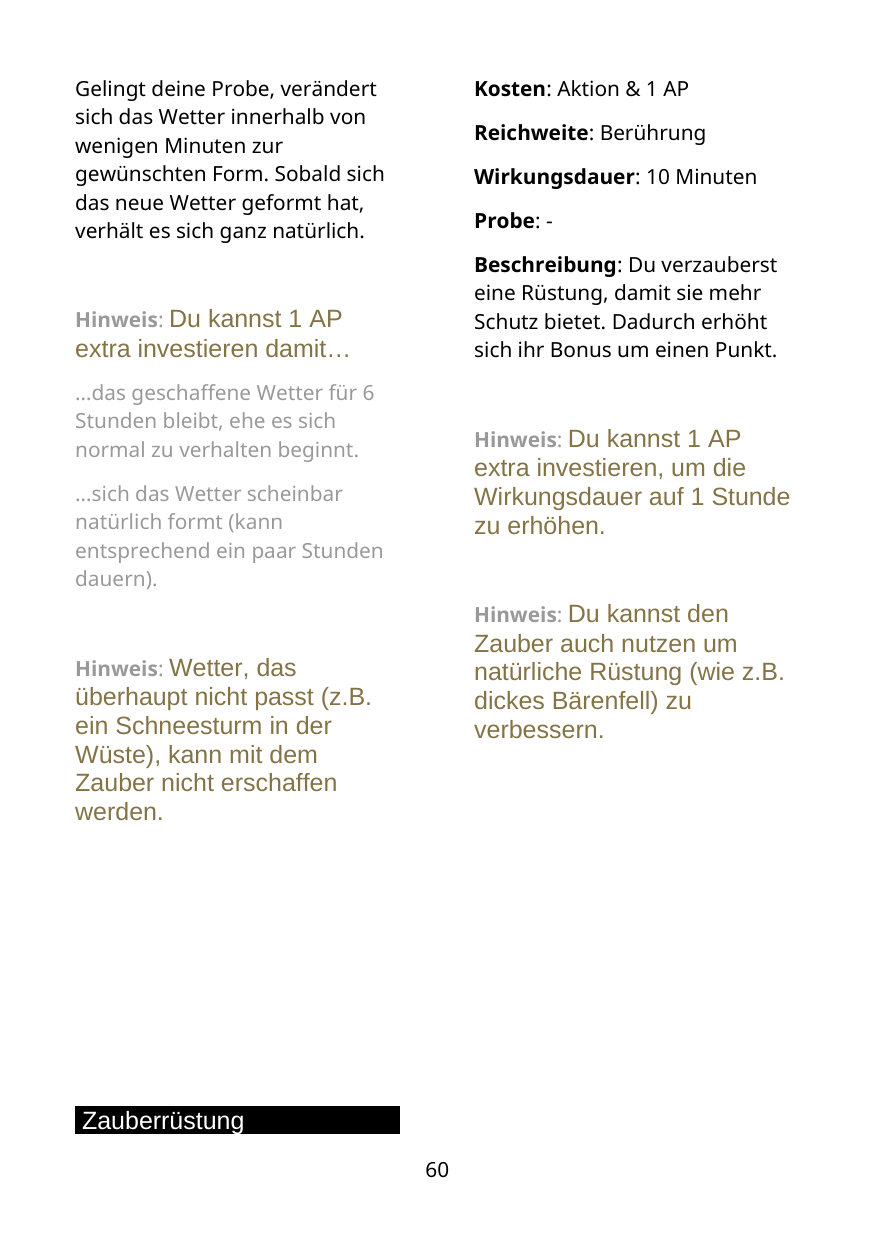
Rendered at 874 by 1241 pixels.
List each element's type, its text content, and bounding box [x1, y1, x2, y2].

text Hinweis: Wetter, das überhaupt nicht passt (z.B. ein Schneesturm in der Wüste), kann mit dem Zauber nicht erschaffen werden. [75, 652, 400, 826]
text Probe: - [474, 206, 799, 234]
text Hinweis: Du kannst den Zauber auch nutzen um natürliche Rüstung (wie z.B. dickes Bärenfell) zu verbessern. [474, 599, 799, 744]
subtitle Zauberrüstung [75, 1106, 400, 1134]
text Hinweis: Du kannst 1 AP extra investieren, um die Wirkungsdauer auf 1 Stunde zu erhöhen. [474, 423, 799, 539]
text …sich das Wetter scheinbar natürlich formt (kann entsprechend ein paar Stunden dauern). [75, 479, 400, 593]
text Beschreibung: Du verzauberst eine Rüstung, damit sie mehr Schutz bietet. Dadurch erhöht sich ihr Bonus um einen Punkt. [474, 250, 799, 364]
text Gelingt deine Probe, verändert sich das Wetter innerhalb von wenigen Minuten zur gewünschten Form. Sobald sich das neue Wetter geformt hat, verhält es sich ganz natürlich. [75, 74, 400, 244]
text …das geschaffene Wetter für 6 Stunden bleibt, ehe es sich normal zu verhalten beginnt. [75, 378, 400, 463]
text Wirkungsdauer: 10 Minuten [474, 162, 799, 190]
text Kosten: Aktion & 1 AP [474, 74, 799, 102]
text Reichweite: Berührung [474, 118, 799, 146]
text Hinweis: Du kannst 1 AP extra investieren damit… [75, 304, 400, 362]
